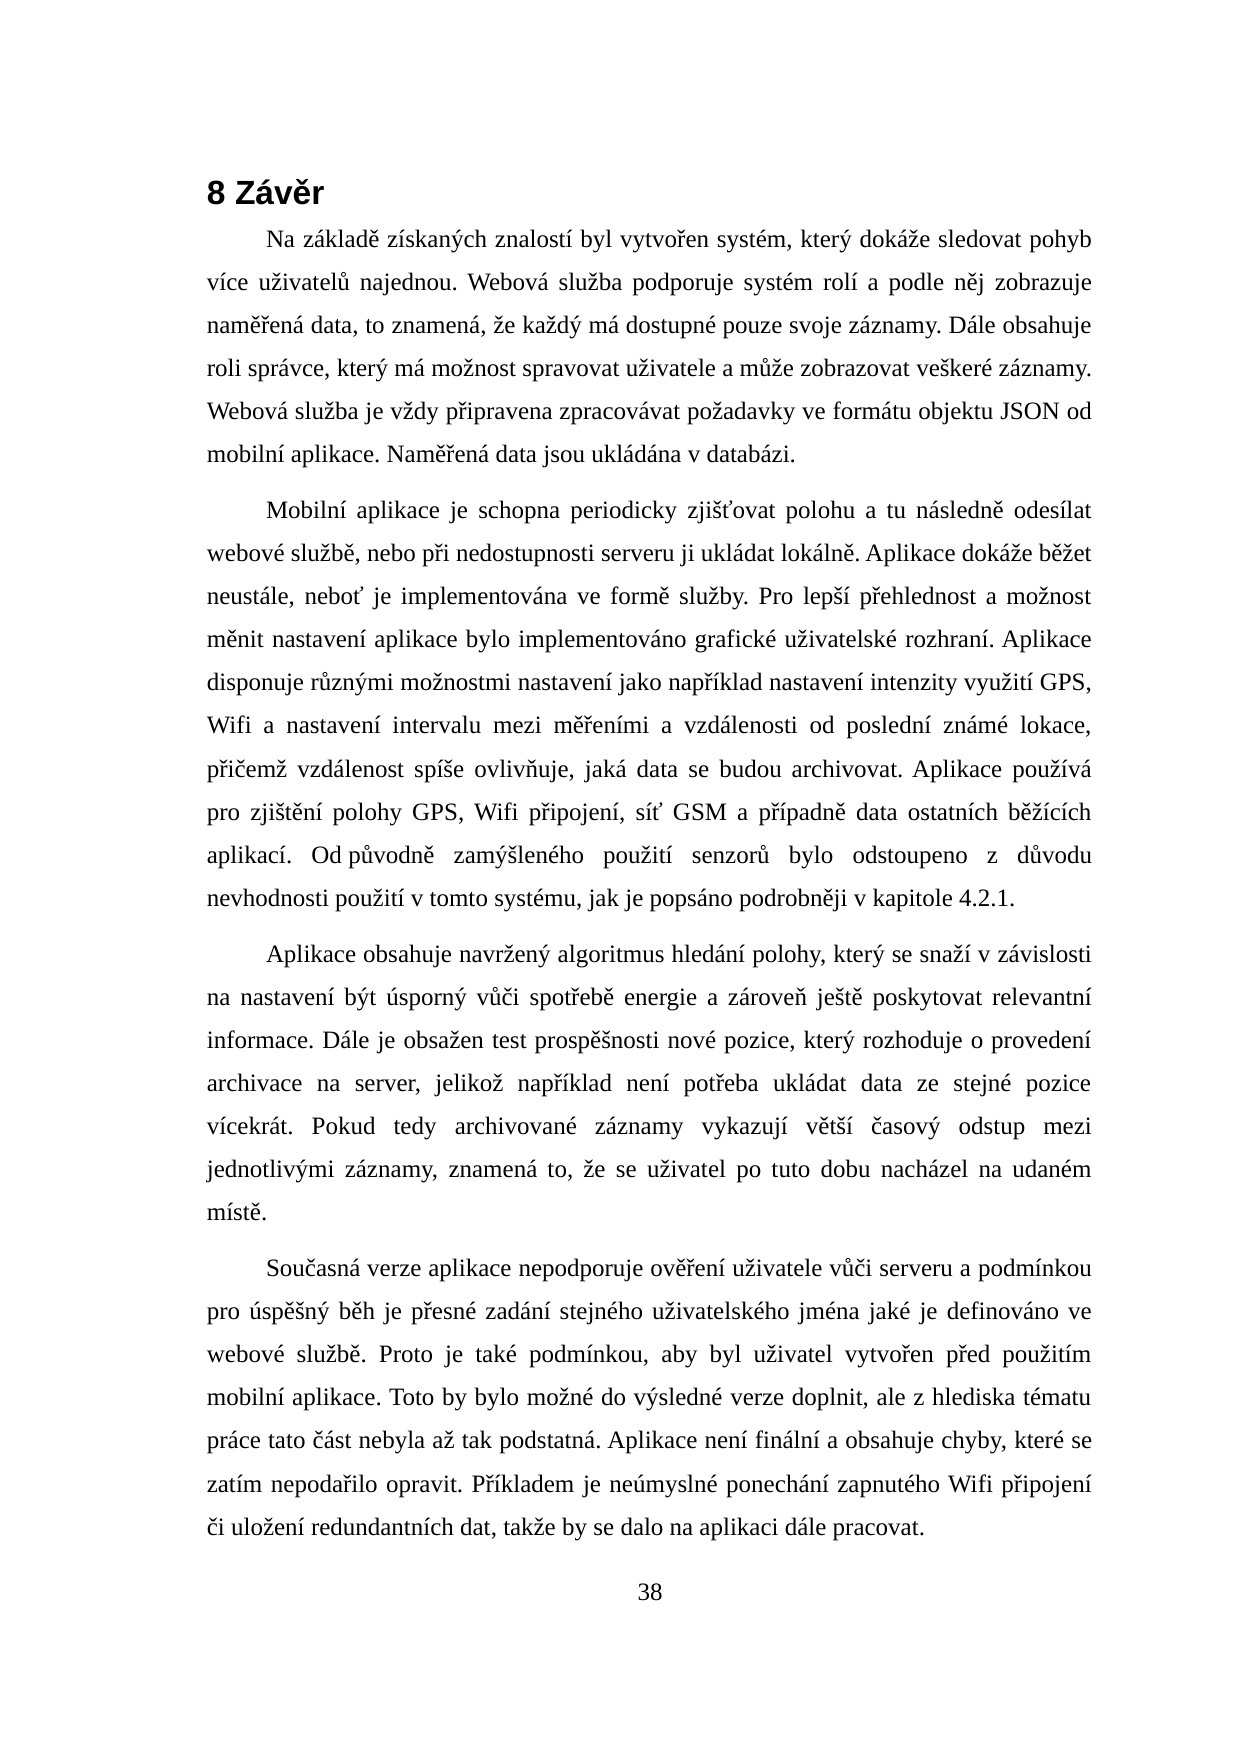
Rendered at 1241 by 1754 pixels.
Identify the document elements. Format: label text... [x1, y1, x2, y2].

text Aplikace obsahuje navržený algoritmus hledání polohy, který se snaží v závislosti na nastavení být úsporný vůči spotřebě energie a zároveň ještě poskytovat relevantní informace. Dále je obsažen test prospěšnosti nové pozice, který rozhoduje o provedení archivace na server, jelikož například není potřeba ukládat data ze stejné pozice vícekrát. Pokud tedy archivované záznamy vykazují větší časový odstup mezi jednotlivými záznamy, znamená to, že se uživatel po tuto dobu nacházel na udaném místě. [207, 939, 1093, 1226]
text Mobilní aplikace je schopna periodicky zjišťovat polohu a tu následně odesílat webové službě, nebo při nedostupnosti serveru ji ukládat lokálně. Aplikace dokáže běžet neustále, neboť je implementována ve formě služby. Pro lepší přehlednost a možnost měnit nastavení aplikace bylo implementováno grafické uživatelské rozhraní. Aplikace disponuje různými možnostmi nastavení jako například nastavení intenzity využití GPS, Wifi a nastavení intervalu mezi měřeními a vzdálenosti od poslední známé lokace, přičemž vzdálenost spíše ovlivňuje, jaká data se budou archivovat. Aplikace používá pro zjištění polohy GPS, Wifi připojení, síť GSM a případně data ostatních běžících aplikací. Od původně zamýšleného použití senzorů bylo odstoupeno z důvodu nevhodnosti použití v tomto systému, jak je popsáno podrobněji v kapitole 4.2.1. [207, 495, 1093, 912]
subtitle Závěr [207, 173, 1093, 211]
text Na základě získaných znalostí byl vytvořen systém, který dokáže sledovat pohyb více uživatelů najednou. Webová služba podporuje systém rolí a podle něj zobrazuje naměřená data, to znamená, že každý má dostupné pouze svoje záznamy. Dále obsahuje roli správce, který má možnost spravovat uživatele a může zobrazovat veškeré záznamy. Webová služba je vždy připravena zpracovávat požadavky ve formátu objektu JSON od mobilní aplikace. Naměřená data jsou ukládána v databázi. [207, 224, 1093, 468]
text Současná verze aplikace nepodporuje ověření uživatele vůči serveru a podmínkou pro úspěšný běh je přesné zadání stejného uživatelského jména jaké je definováno ve webové službě. Proto je také podmínkou, aby byl uživatel vytvořen před použitím mobilní aplikace. Toto by bylo možné do výsledné verze doplnit, ale z hlediska tématu práce tato část nebyla až tak podstatná. Aplikace není finální a obsahuje chyby, které se zatím nepodařilo opravit. Příkladem je neúmyslné ponechání zapnutého Wifi připojení či uložení redundantních dat, takže by se dalo na aplikaci dále pracovat. [207, 1253, 1093, 1541]
